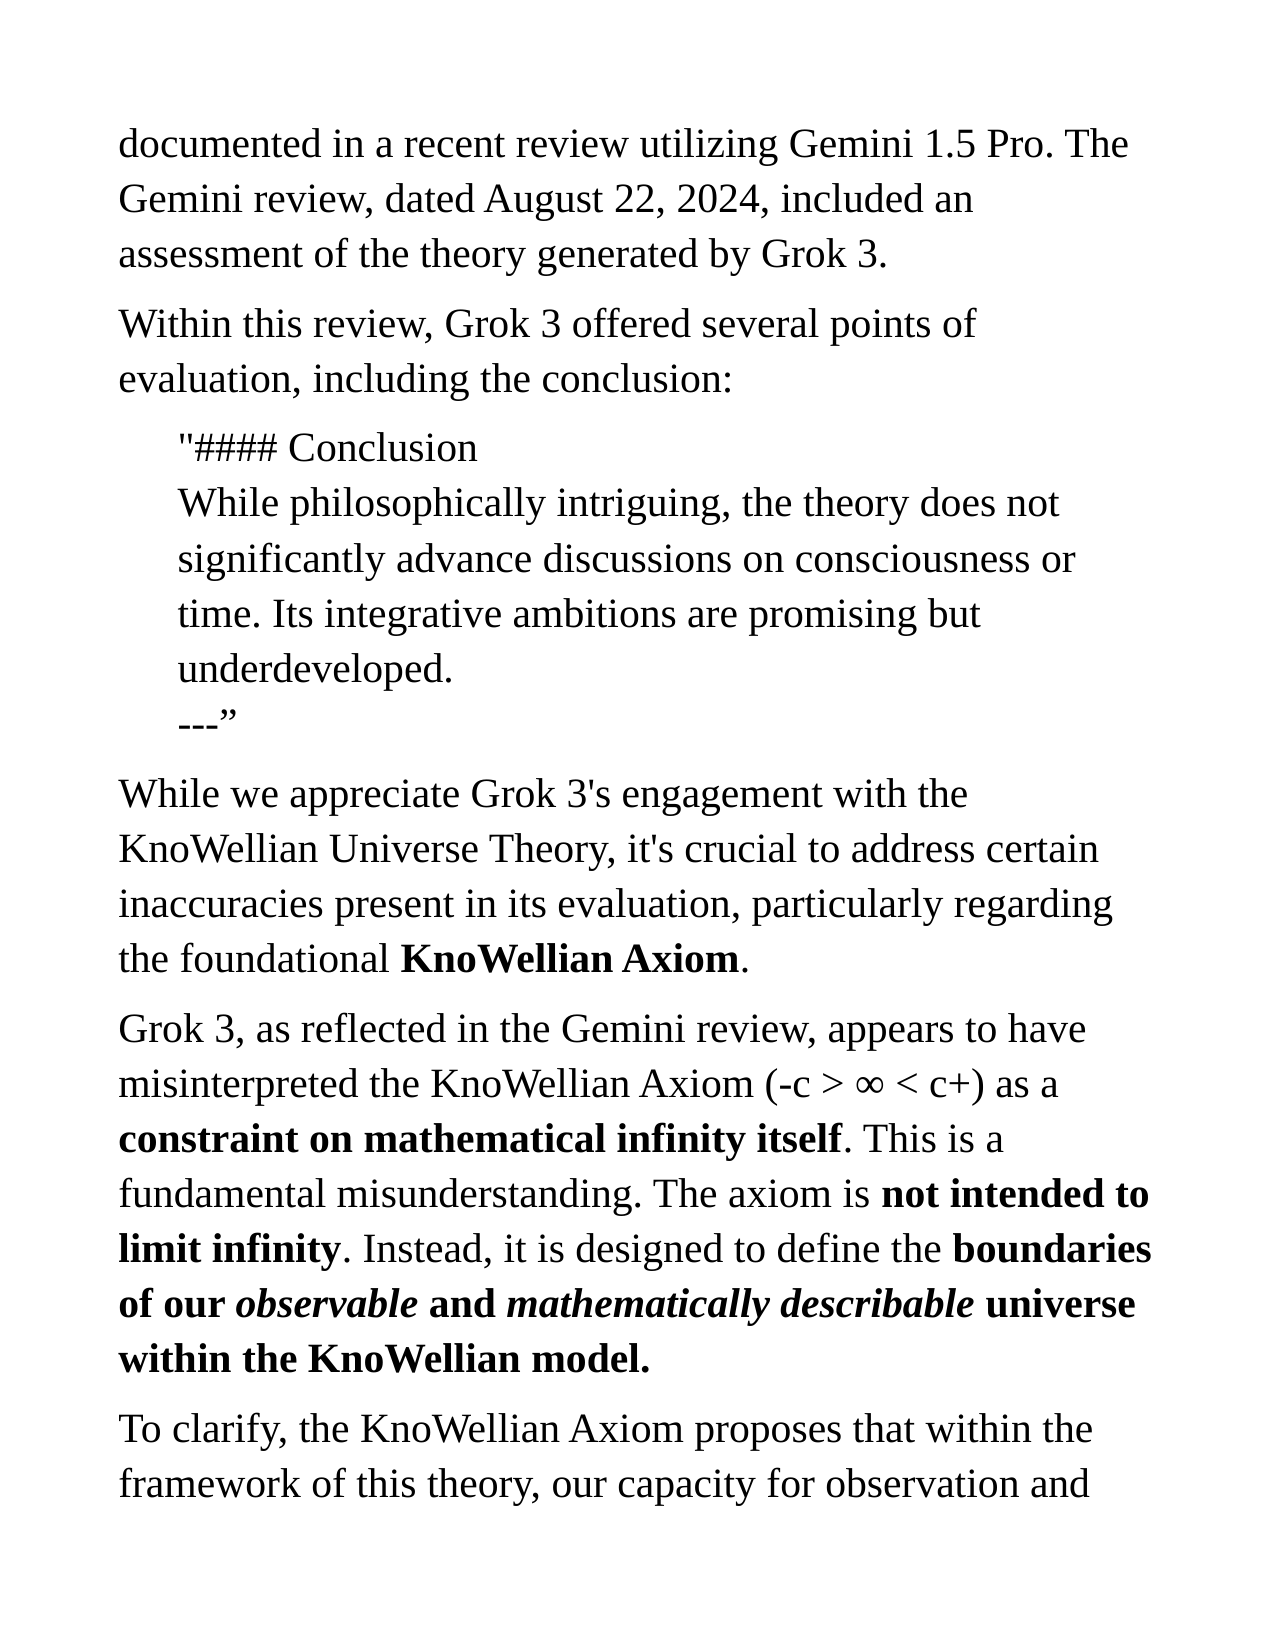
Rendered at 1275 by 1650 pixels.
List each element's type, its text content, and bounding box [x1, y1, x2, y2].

text Grok 3, as reflected in the Gemini review, appears to have misinterpreted the KnoWellian Axiom (-c > ∞ < c+) as a constraint on mathematical infinity itself. This is a fundamental misunderstanding. The axiom is not intended to limit infinity. Instead, it is designed to define the boundaries of our observable and mathematically describable universe within the KnoWellian model. [118, 1003, 1157, 1382]
text documented in a recent review utilizing Gemini 1.5 Pro. The Gemini review, dated August 22, 2024, included an assessment of the theory generated by Grok 3. [118, 118, 1157, 276]
text To clarify, the KnoWellian Axiom proposes that within the framework of this theory, our capacity for observation and [118, 1403, 1157, 1506]
text While we appreciate Grok 3's engagement with the KnoWellian Universe Theory, it's crucial to address certain inaccuracies present in its evaluation, particularly regarding the foundational KnoWellian Axiom. [118, 768, 1157, 981]
text Within this review, Grok 3 offered several points of evaluation, including the conclusion: [118, 298, 1157, 401]
text "#### Conclusion While philosophically intriguing, the theory does not significantly advance discussions on consciousness or time. Its integrative ambitions are promising but underdeveloped. ---” [177, 423, 1098, 746]
